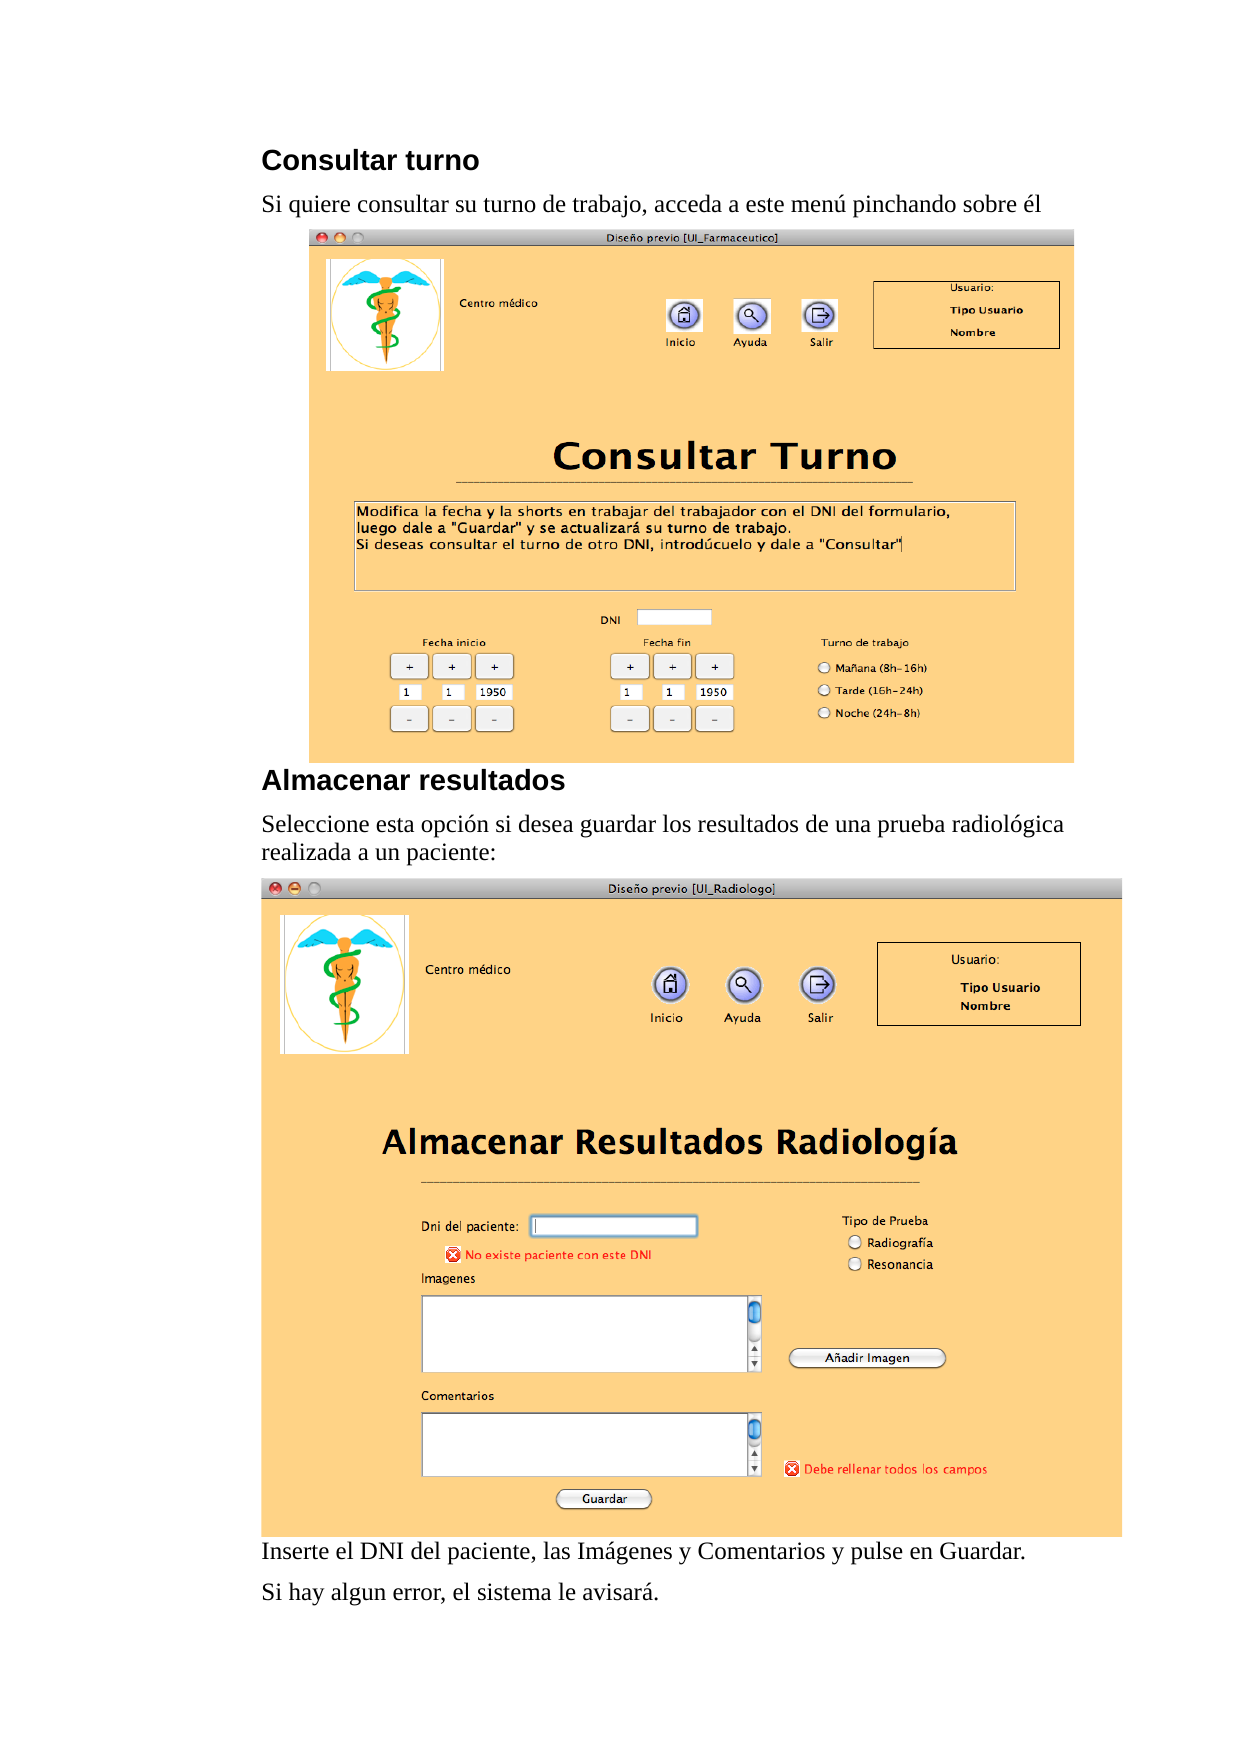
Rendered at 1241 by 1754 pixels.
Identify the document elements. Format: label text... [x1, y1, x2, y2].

subtitle Almacenar resultados [261, 763, 1122, 796]
picture [309, 229, 1075, 763]
text Seleccione esta opción si desea guardar los resultados de una prueba radiológica realizada a un paciente: [261, 809, 1122, 866]
subtitle Consultar turno [261, 143, 1122, 177]
text Si quiere consultar su turno de trabajo, acceda a este menú pinchando sobre él [261, 189, 1122, 218]
text Inserte el DNI del paciente, las Imágenes y Comentarios y pulse en Guardar. [261, 1537, 1122, 1565]
picture [261, 878, 1123, 1537]
text Si hay algun error, el sistema le avisará. [261, 1577, 1122, 1606]
